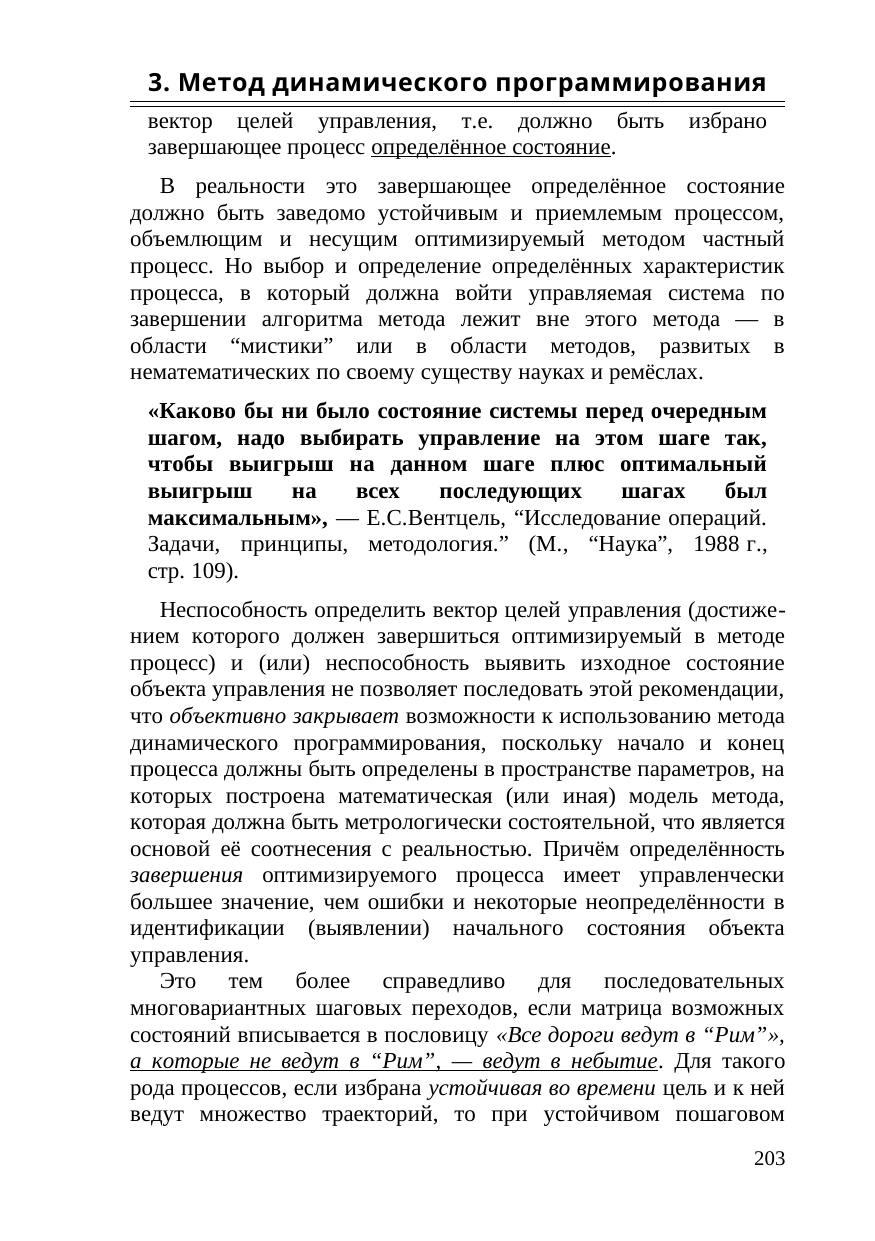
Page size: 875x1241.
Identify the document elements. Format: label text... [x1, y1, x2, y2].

text «Каково бы ни было состояние системы перед очередным шагом, надо выбирать управление на этом шаге так, чтобы выигрыш на данном шаге плюс оптимальный выигрыш на всех последующих шагах был максимальным», — Е.С.Вентцель, “Исследование операций. Задачи, принципы, методология.” (М., “Наука”, 1988 г., стр. 109). [148, 397, 768, 583]
text Неспособность определить вектор целей управления (достиже­ни­ем которого должен завершиться оптимизируемый в методе процесс) и (или) неспособность выявить изходное состояние объекта управления не позволяет последовать этой рекомендации, что объективно закрывает возможности к использованию метода динамического программирования, поскольку начало и конец процесса должны быть определены в пространстве параметров, на которых построена математическая (или иная) модель метода, которая должна быть метрологически состоятельной, что является основой её соотнесения с реальностью. Причём определённость завершения оптимизируемого процесса имеет управленчески боль­шее значение, чем ошибки и некоторые неопределённости в идентификации (выявлении) начального состояния объекта управления. [130, 596, 785, 967]
text вектор целей управления, т.е. должно быть избрано завершающее процесс определённое состояние. [148, 107, 768, 159]
text Это тем более справедливо для последовательных многовариантных шаговых переходов, если матрица возможных состояний вписывается в пословицу «Все дороги ведут в “Рим”», а которые не ведут в “Рим”, — ведут в небытие. Для такого рода процессов, если избрана устойчивая во времени цель и к ней ведут множество траекторий, то при устойчивом пошаговом [130, 967, 785, 1127]
text В реальности это завершающее определённое состояние должно быть заведомо устойчивым и приемлемым процессом, объемлющим и несущим оптимизируемый методом частный процесс. Но выбор и определение определённых характеристик процесса, в который должна войти управляемая система по завершении алгоритма метода лежит вне этого метода — в области “мистики” или в области методов, развитых в нематематических по своему существу науках и ремёслах. [130, 172, 785, 384]
